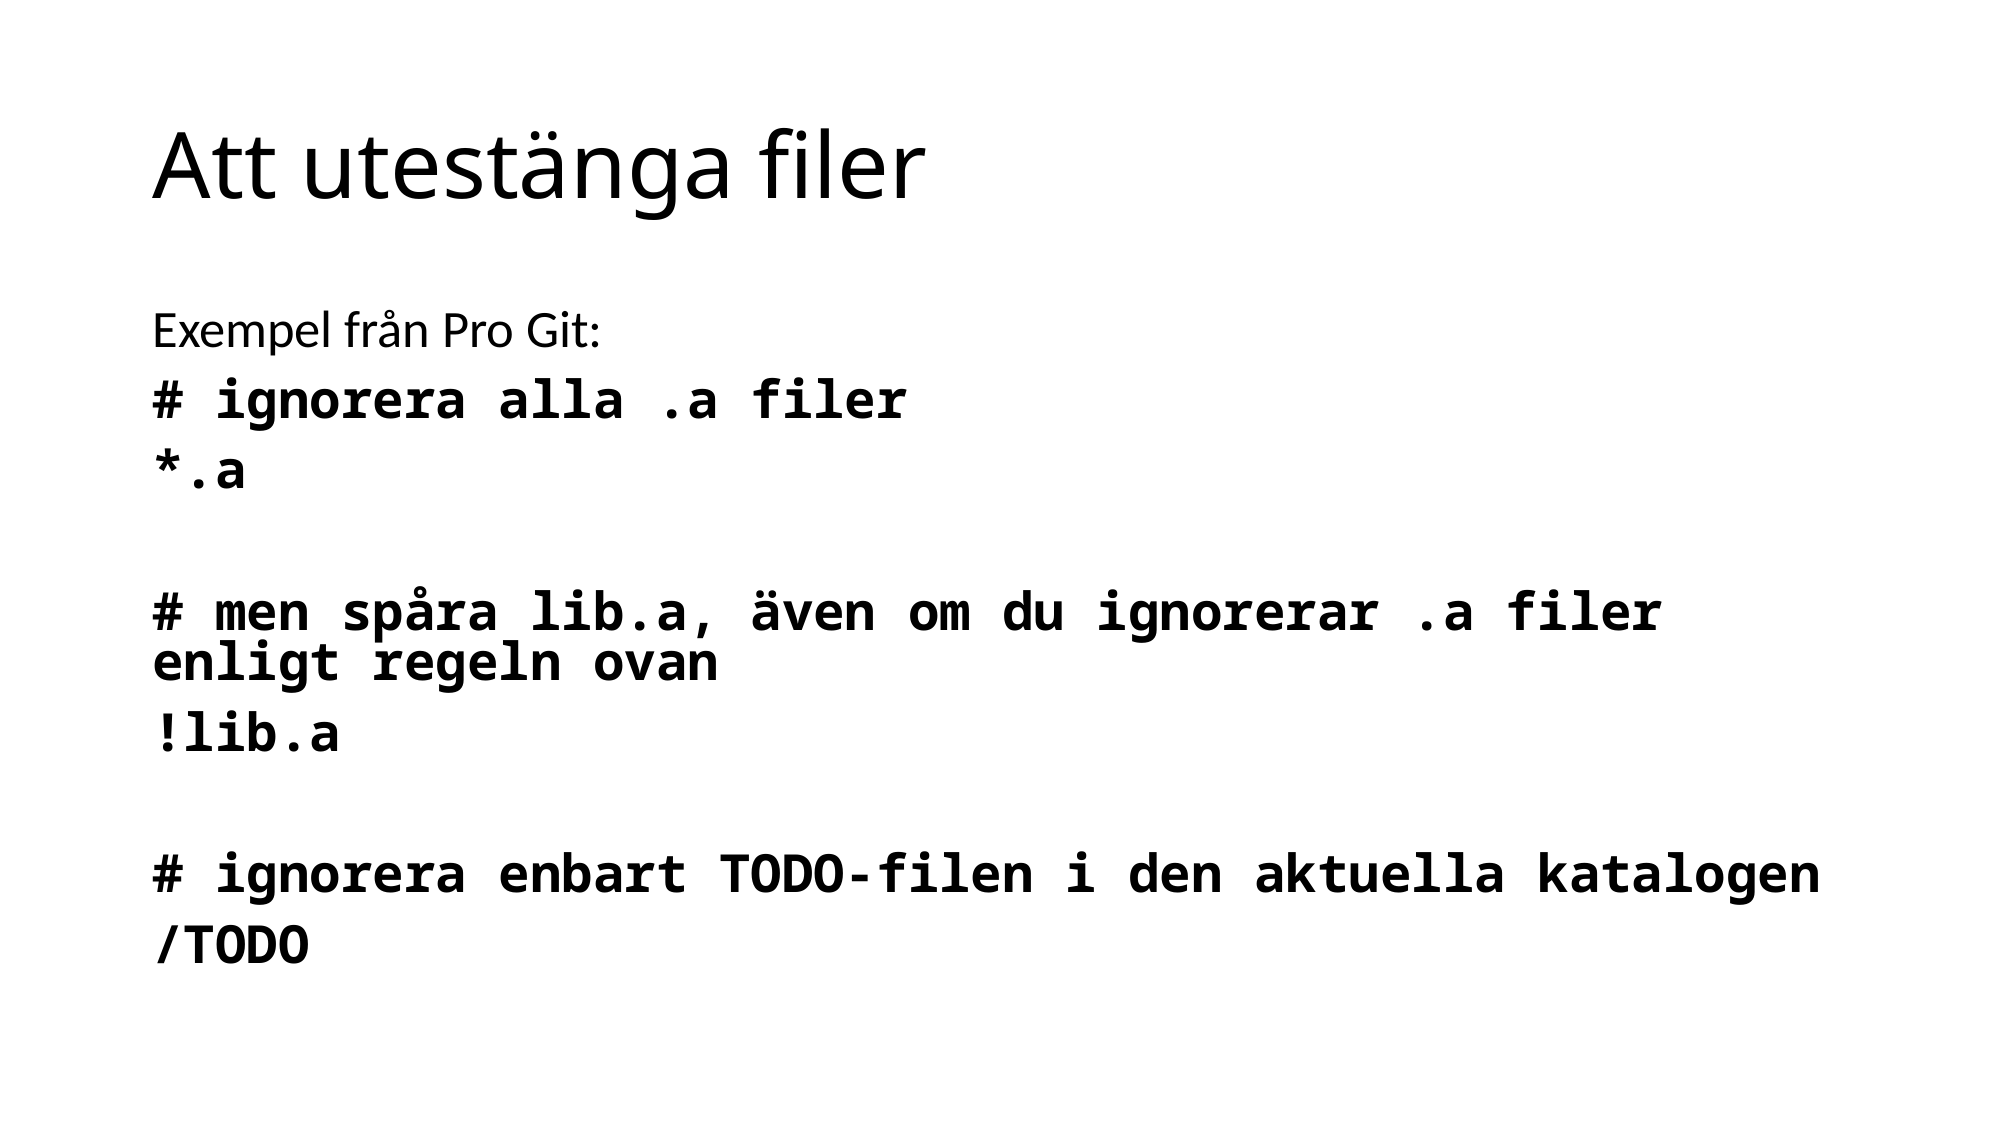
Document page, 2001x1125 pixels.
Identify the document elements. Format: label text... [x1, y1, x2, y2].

title Att utestänga filer [137, 59, 1863, 278]
list Exempel från Pro Git: # ignorera alla .a filer *.a # men spåra lib.a, även om du ignorerar .a filer enligt regeln ovan !lib.a # ignorera enbart TODO-filen i den aktuella katalogen /TODO [137, 299, 1863, 1014]
